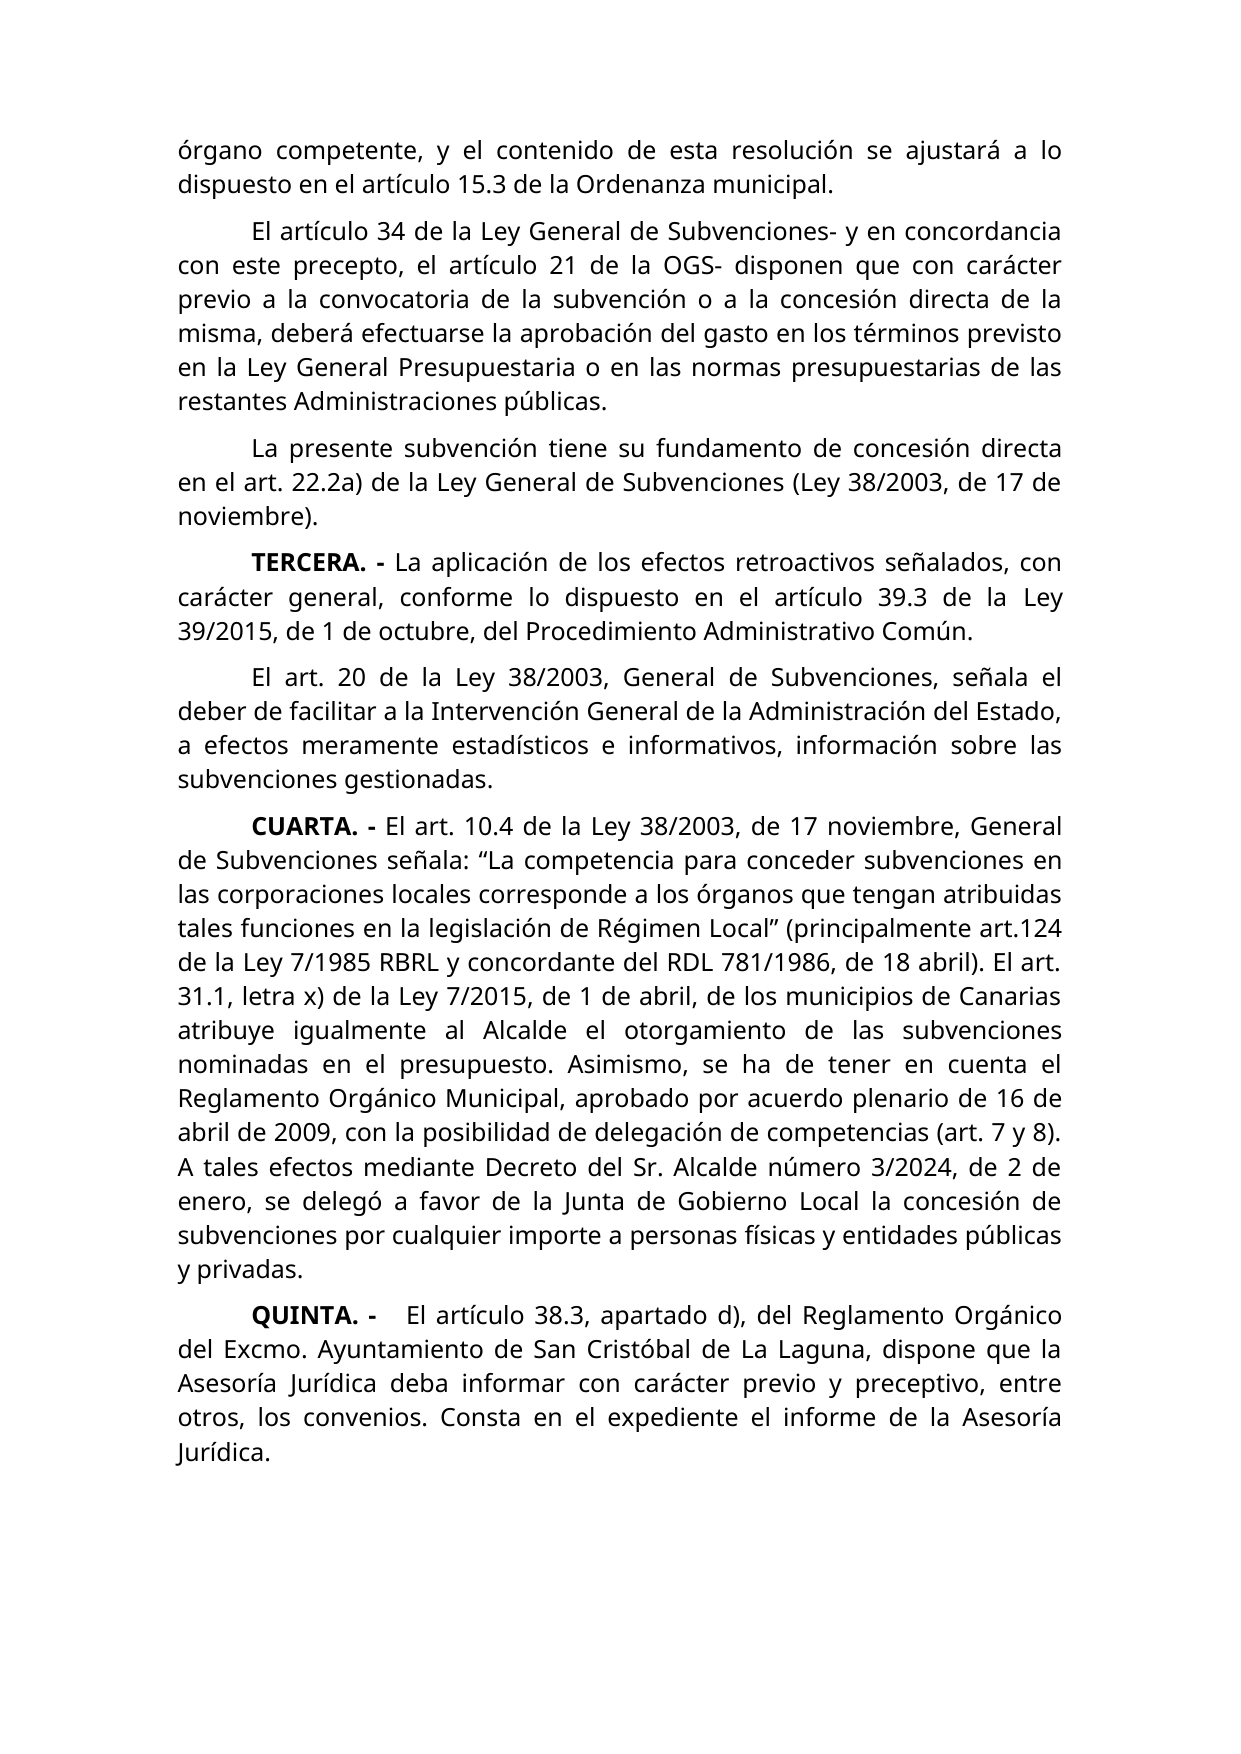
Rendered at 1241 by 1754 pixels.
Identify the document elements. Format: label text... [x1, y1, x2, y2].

text El art. 20 de la Ley 38/2003, General de Subvenciones, señala el deber de facilitar a la Intervención General de la Administración del Estado, a efectos meramente estadísticos e informativos, información sobre las subvenciones gestionadas. [177, 660, 1063, 796]
text La presente subvención tiene su fundamento de concesión directa en el art. 22.2a) de la Ley General de Subvenciones (Ley 38/2003, de 17 de noviembre). [177, 430, 1063, 533]
text QUINTA. - El artículo 38.3, apartado d), del Reglamento Orgánico del Excmo. Ayuntamiento de San Cristóbal de La Laguna, dispone que la Asesoría Jurídica deba informar con carácter previo y preceptivo, entre otros, los convenios. Consta en el expediente el informe de la Asesoría Jurídica. [177, 1298, 1063, 1468]
text El artículo 34 de la Ley General de Subvenciones- y en concordancia con este precepto, el artículo 21 de la OGS- disponen que con carácter previo a la convocatoria de la subvención o a la concesión directa de la misma, deberá efectuarse la aprobación del gasto en los términos previsto en la Ley General Presupuestaria o en las normas presupuestarias de las restantes Administraciones públicas. [177, 213, 1063, 418]
text CUARTA. - El art. 10.4 de la Ley 38/2003, de 17 noviembre, General de Subvenciones señala: “La competencia para conceder subvenciones en las corporaciones locales corresponde a los órganos que tengan atribuidas tales funciones en la legislación de Régimen Local” (principalmente art.124 de la Ley 7/1985 RBRL y concordante del RDL 781/1986, de 18 abril). El art. 31.1, letra x) de la Ley 7/2015, de 1 de abril, de los municipios de Canarias atribuye igualmente al Alcalde el otorgamiento de las subvenciones nominadas en el presupuesto. Asimismo, se ha de tener en cuenta el Reglamento Orgánico Municipal, aprobado por acuerdo plenario de 16 de abril de 2009, con la posibilidad de delegación de competencias (art. 7 y 8). A tales efectos mediante Decreto del Sr. Alcalde número 3/2024, de 2 de enero, se delegó a favor de la Junta de Gobierno Local la concesión de subvenciones por cualquier importe a personas físicas y entidades públicas y privadas. [177, 808, 1063, 1285]
text órgano competente, y el contenido de esta resolución se ajustará a lo dispuesto en el artículo 15.3 de la Ordenanza municipal. [177, 133, 1063, 201]
text TERCERA. - La aplicación de los efectos retroactivos señalados, con carácter general, conforme lo dispuesto en el artículo 39.3 de la Ley 39/2015, de 1 de octubre, del Procedimiento Administrativo Común. [177, 545, 1063, 647]
